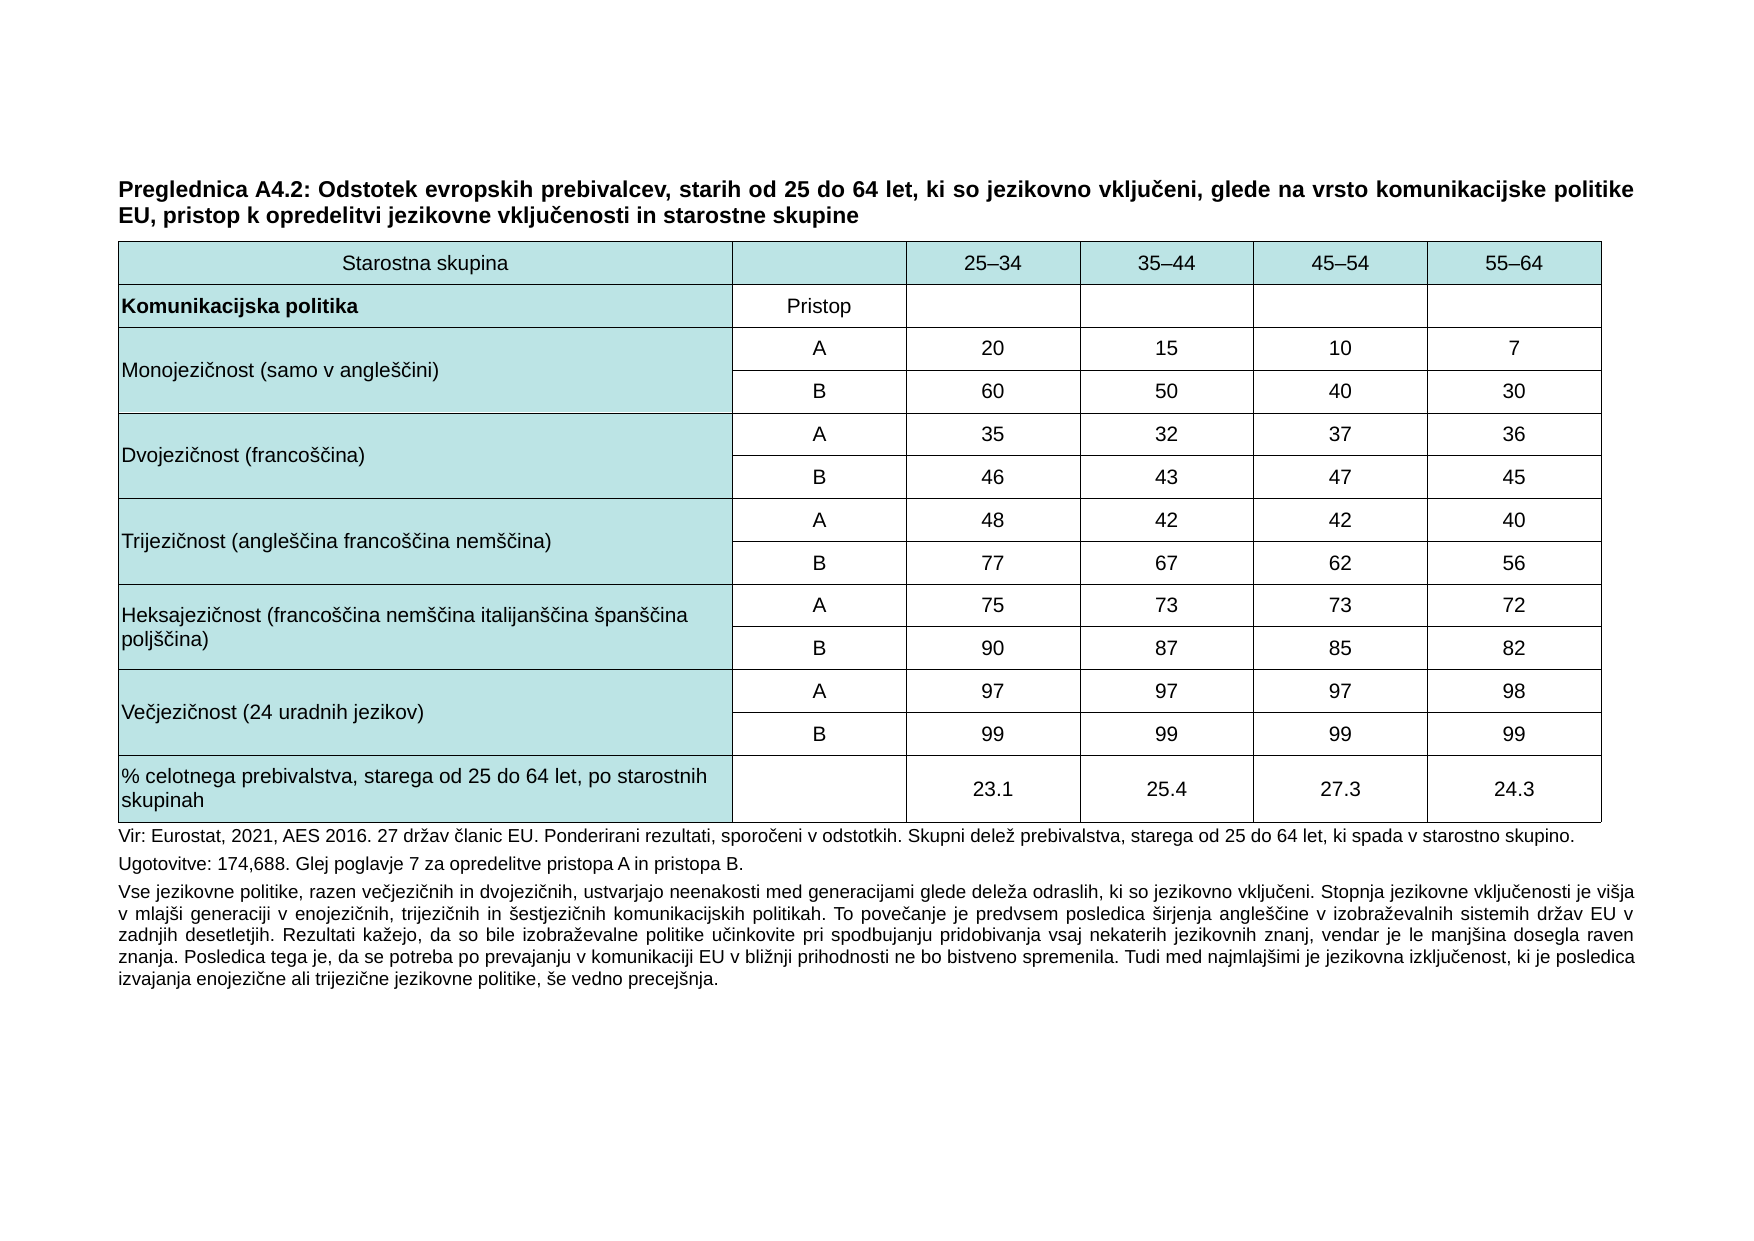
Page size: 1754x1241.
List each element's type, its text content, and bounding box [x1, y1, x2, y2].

table_cell Monojezičnost (samo v angleščini) [119, 328, 732, 412]
table_header 45–54 [1254, 242, 1427, 284]
text Ugotovitve: 174,688. Glej poglavje 7 za opredelitve pristopa A in pristopa B. [118, 853, 1636, 874]
table_cell 24.3 [1428, 756, 1601, 822]
table_cell A [733, 585, 906, 626]
table_cell 97 [1254, 670, 1427, 712]
table_cell 75 [907, 585, 1080, 626]
table_cell 67 [1081, 542, 1253, 584]
text Vir: Eurostat, 2021, AES 2016. 27 držav članic EU. Ponderirani rezultati, sporočeni v odstotkih. Skupni delež prebivalstva, starega od 25 do 64 let, ki spada v starostno skupino. [118, 825, 1636, 847]
table_header Starostna skupina [119, 242, 732, 284]
table_cell [907, 285, 1080, 327]
table_cell 35 [907, 414, 1080, 455]
table_cell Trijezičnost (angleščina francoščina nemščina) [119, 499, 732, 584]
table_cell 46 [907, 456, 1080, 498]
table_cell 77 [907, 542, 1080, 584]
table_cell 36 [1428, 414, 1601, 455]
table_cell B [733, 627, 906, 669]
table_cell 42 [1254, 499, 1427, 541]
table_cell 30 [1428, 371, 1601, 412]
table_cell 90 [907, 627, 1080, 669]
table_cell 43 [1081, 456, 1253, 498]
table_cell 47 [1254, 456, 1427, 498]
table_cell [1428, 285, 1601, 327]
table_cell 15 [1081, 328, 1253, 369]
table_cell [1081, 285, 1253, 327]
table_cell 98 [1428, 670, 1601, 712]
table_header 25–34 [907, 242, 1080, 284]
table_cell 56 [1428, 542, 1601, 584]
table_cell Dvojezičnost (francoščina) [119, 414, 732, 498]
table_header [733, 242, 906, 284]
table_cell A [733, 414, 906, 455]
table_cell 10 [1254, 328, 1427, 369]
table_cell 20 [907, 328, 1080, 369]
table_cell B [733, 542, 906, 584]
table_header 35–44 [1081, 242, 1253, 284]
table_cell 7 [1428, 328, 1601, 369]
table_cell B [733, 713, 906, 755]
table_cell Heksajezičnost (francoščina nemščina italijanščina španščina poljščina) [119, 585, 732, 669]
table_cell 40 [1428, 499, 1601, 541]
table_cell 42 [1081, 499, 1253, 541]
table_cell 27.3 [1254, 756, 1427, 822]
table_cell Pristop [733, 285, 906, 327]
text Preglednica A4.2: Odstotek evropskih prebivalcev, starih od 25 do 64 let, ki so jezikovno vključeni, glede na vrsto komunikacijske politike EU, pristop k opredelitvi jezikovne vključenosti in starostne skupine [118, 176, 1636, 229]
table_cell 99 [1081, 713, 1253, 755]
table_cell 37 [1254, 414, 1427, 455]
table_cell 97 [1081, 670, 1253, 712]
table_cell 62 [1254, 542, 1427, 584]
table_cell 40 [1254, 371, 1427, 412]
table_cell 73 [1254, 585, 1427, 626]
table_cell [733, 756, 906, 822]
table_cell 99 [907, 713, 1080, 755]
table_cell 32 [1081, 414, 1253, 455]
table_cell 25.4 [1081, 756, 1253, 822]
table_cell 23.1 [907, 756, 1080, 822]
table_cell B [733, 371, 906, 412]
table_cell [1254, 285, 1427, 327]
table_header 55–64 [1428, 242, 1601, 284]
table_cell Komunikacijska politika [119, 285, 732, 327]
table_cell 99 [1428, 713, 1601, 755]
table_cell A [733, 328, 906, 369]
table_cell 85 [1254, 627, 1427, 669]
table_cell Večjezičnost (24 uradnih jezikov) [119, 670, 732, 755]
table_cell 82 [1428, 627, 1601, 669]
table_cell 50 [1081, 371, 1253, 412]
table_cell 87 [1081, 627, 1253, 669]
table_cell % celotnega prebivalstva, starega od 25 do 64 let, po starostnih skupinah [119, 756, 732, 822]
table_cell A [733, 670, 906, 712]
table_cell 73 [1081, 585, 1253, 626]
table_cell 97 [907, 670, 1080, 712]
table_cell 60 [907, 371, 1080, 412]
table_cell B [733, 456, 906, 498]
table_cell 48 [907, 499, 1080, 541]
table_cell A [733, 499, 906, 541]
table_cell 99 [1254, 713, 1427, 755]
text Vse jezikovne politike, razen večjezičnih in dvojezičnih, ustvarjajo neenakosti med generacijami glede deleža odraslih, ki so jezikovno vključeni. Stopnja jezikovne vključenosti je višja v mlajši generaciji v enojezičnih, trijezičnih in šestjezičnih komunikacijskih politikah. To povečanje je predvsem posledica širjenja angleščine v izobraževalnih sistemih držav EU v zadnjih desetletjih. Rezultati kažejo, da so bile izobraževalne politike učinkovite pri spodbujanju pridobivanja vsaj nekaterih jezikovnih znanj, vendar je le manjšina dosegla raven znanja. Posledica tega je, da se potreba po prevajanju v komunikaciji EU v bližnji prihodnosti ne bo bistveno spremenila. Tudi med najmlajšimi je jezikovna izključenost, ki je posledica izvajanja enojezične ali trijezične jezikovne politike, še vedno precejšnja. [118, 881, 1636, 989]
table_cell 45 [1428, 456, 1601, 498]
table_cell 72 [1428, 585, 1601, 626]
